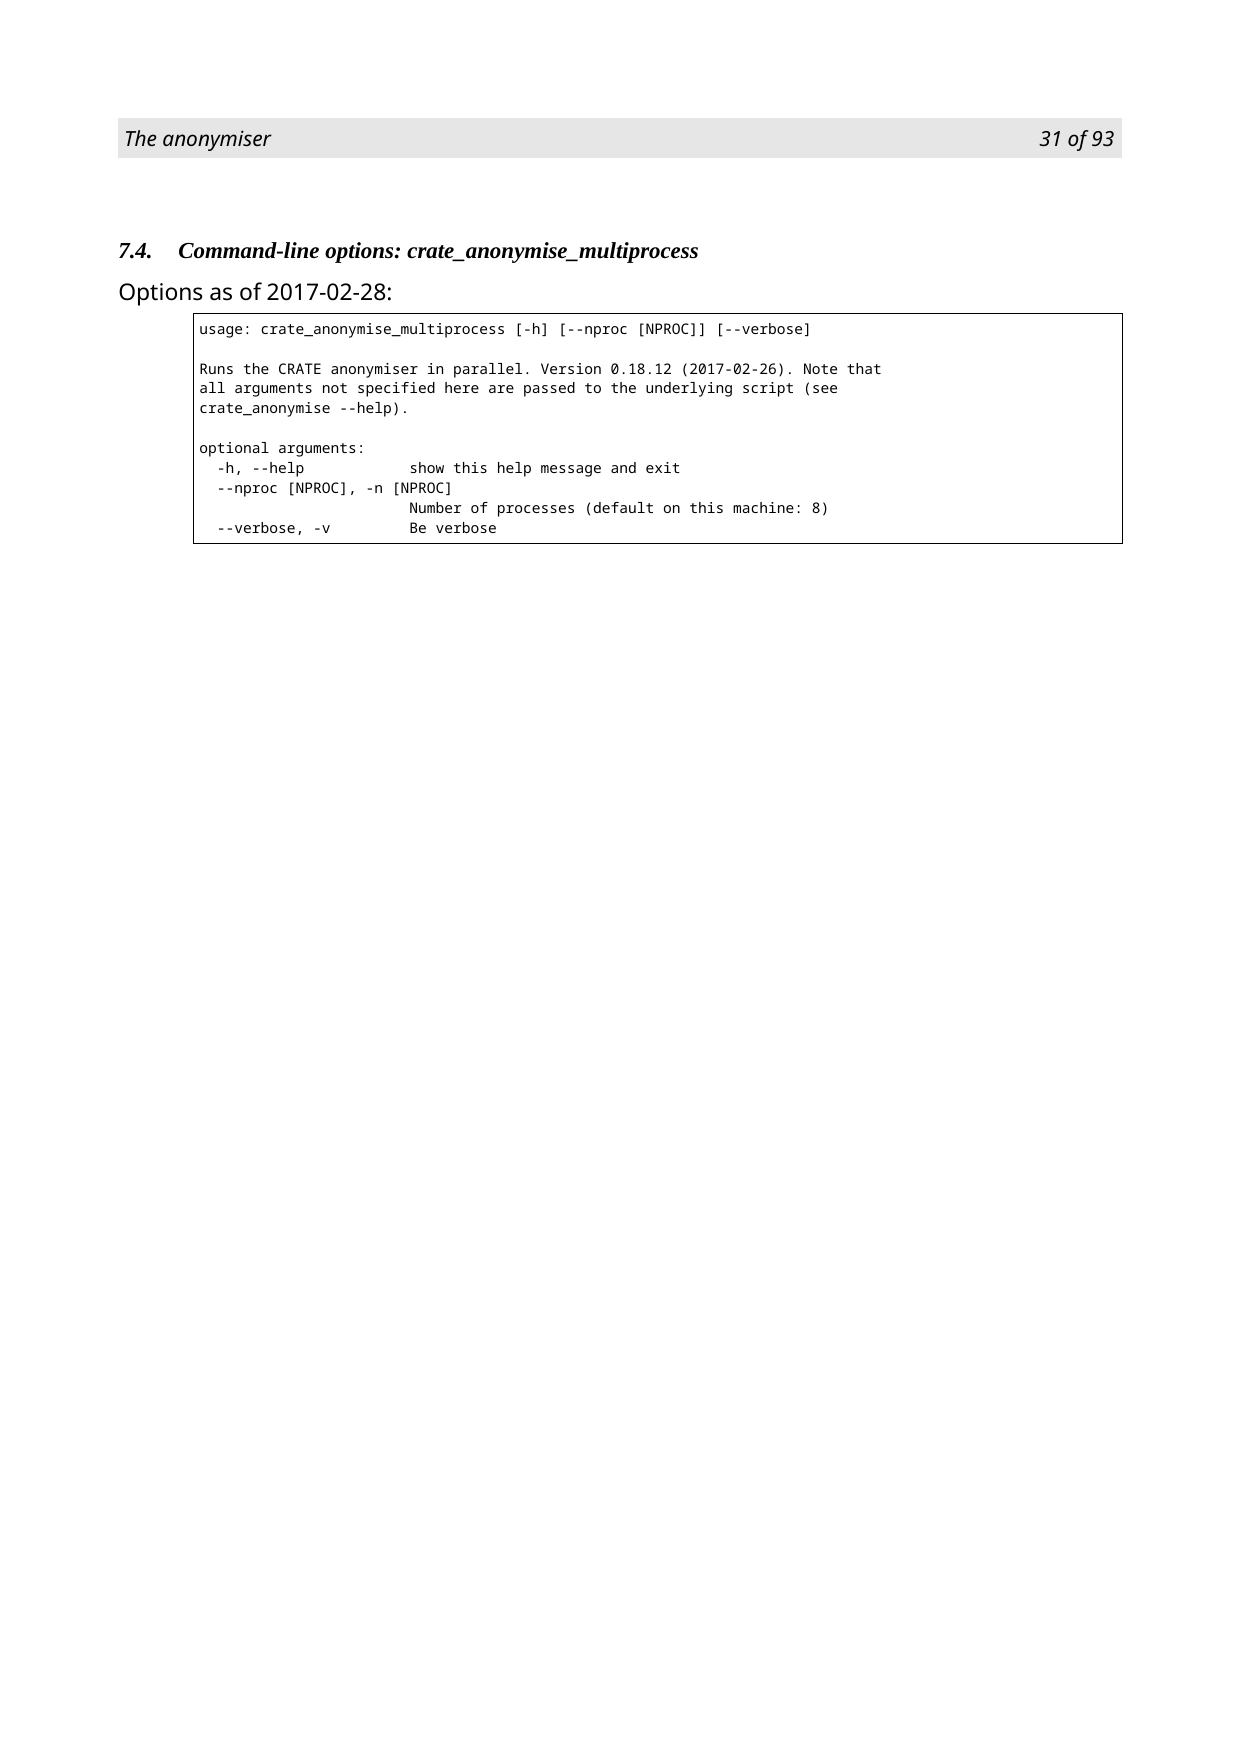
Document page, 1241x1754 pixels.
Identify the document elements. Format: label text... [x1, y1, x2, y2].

text Options as of 2017-02-28: [118, 276, 1122, 307]
subtitle Command-line options: crate_anonymise_multiprocess [118, 237, 1122, 263]
table_header usage: crate_anonymise_multiprocess [-h] [--nproc [NPROC]] [--verbose] Runs the CRATE anonymiser in parallel. Version 0.18.12 (2017-02-26). Note that all arguments not specified here are passed to the underlying script (see crate_anonymise --help). optional arguments: -h, --help show this help message and exit --nproc [NPROC], -n [NPROC] Number of processes (default on this machine: 8) --verbose, -v Be verbose [194, 314, 1122, 543]
